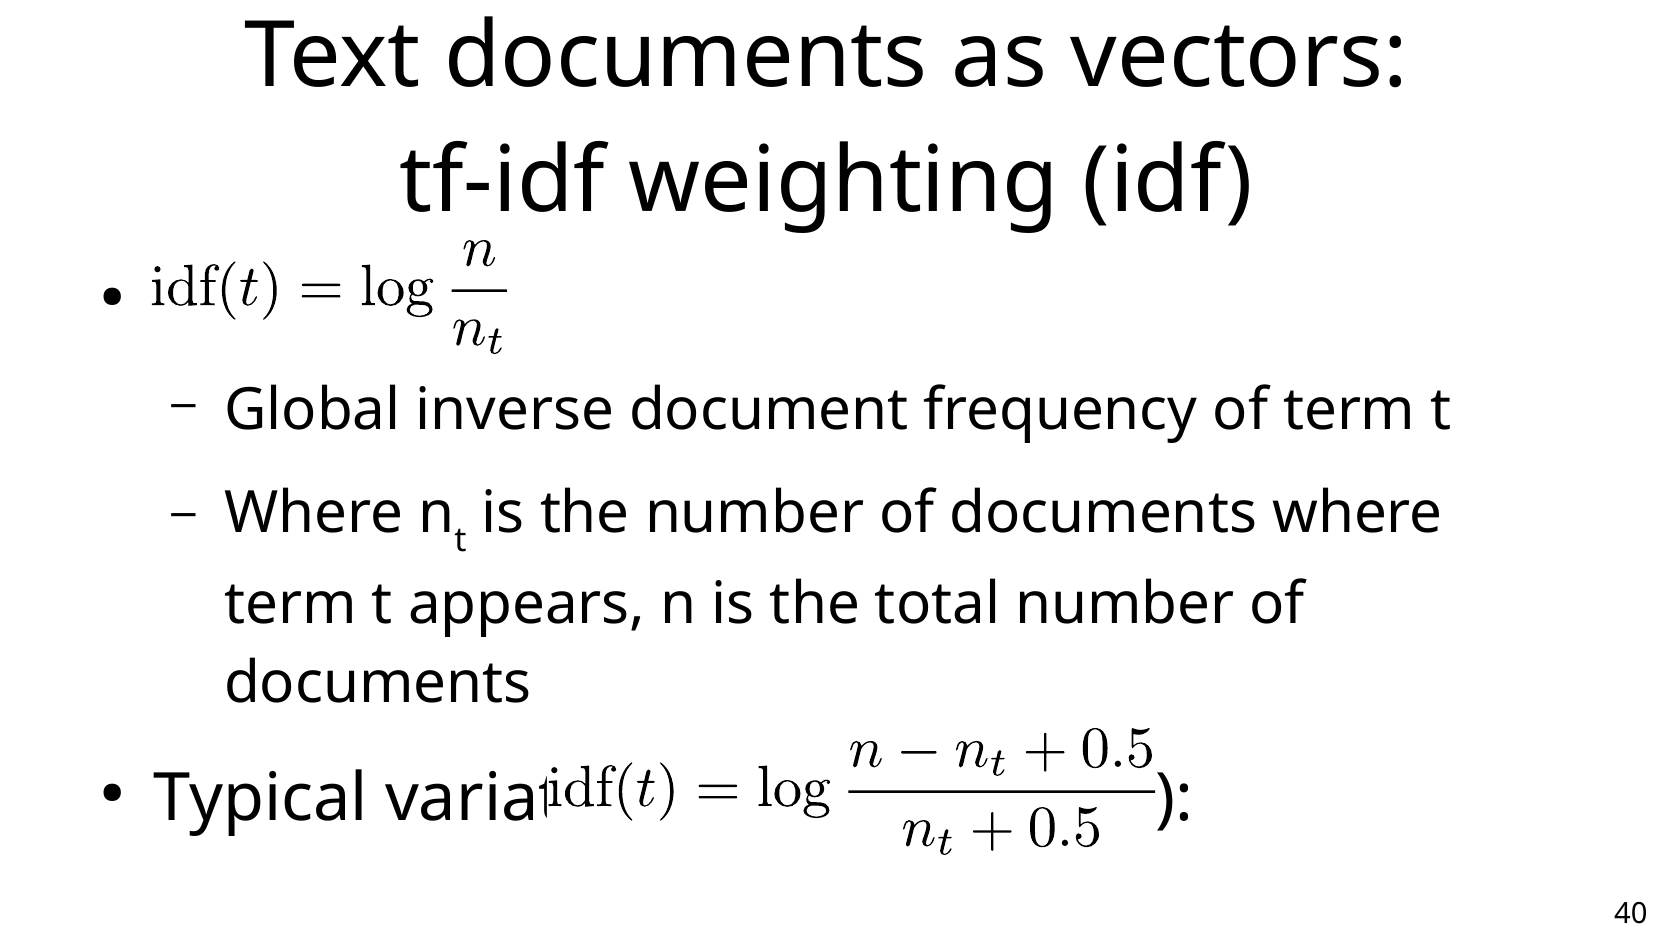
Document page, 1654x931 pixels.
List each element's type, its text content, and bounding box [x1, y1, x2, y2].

text_box [150, 240, 507, 355]
title Text documents as vectors: tf-idf weighting (idf) [82, 1, 1571, 226]
list Global inverse document frequency of term t Where nt is the number of documents where term t appears, n is the total number of documents Typical variation (in Okapi BM25): [82, 253, 1571, 886]
text_box [546, 728, 1156, 856]
